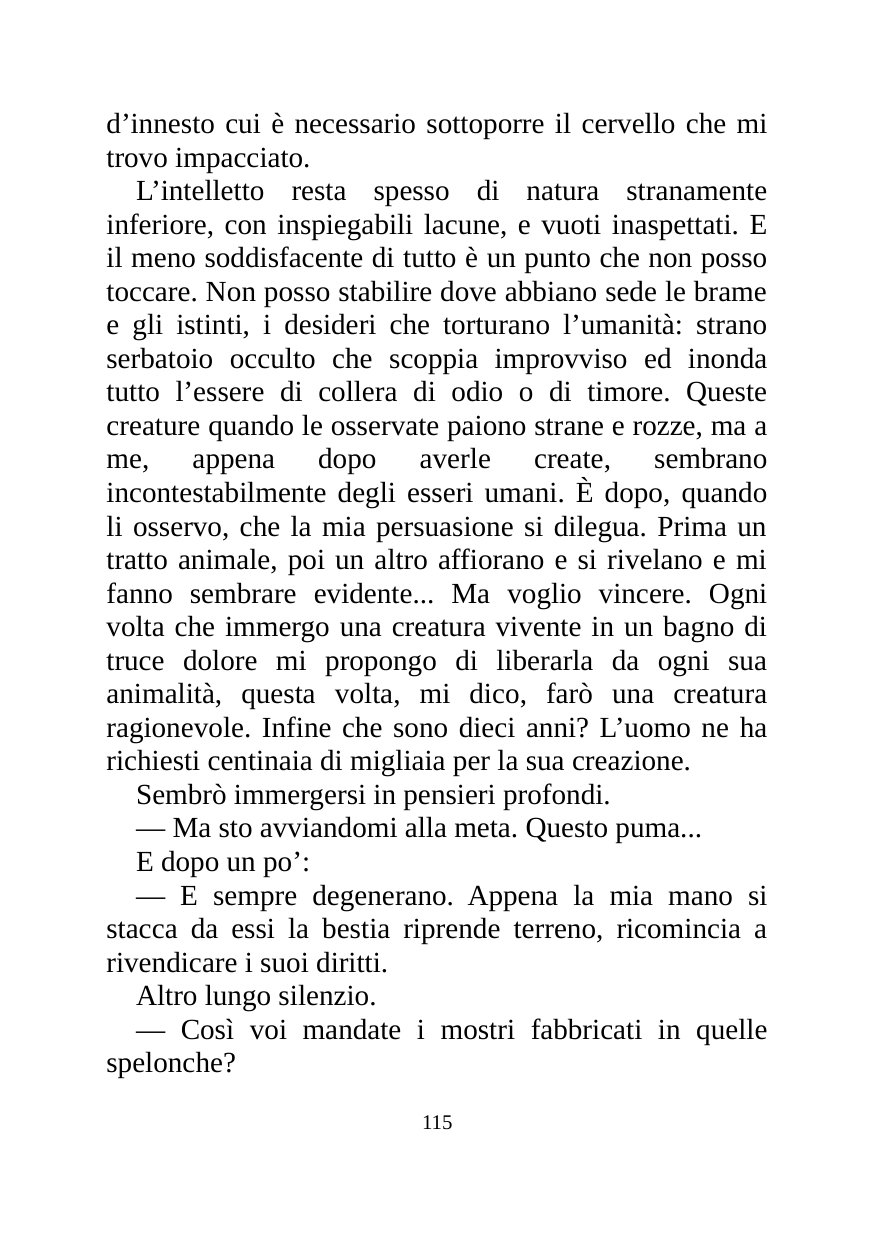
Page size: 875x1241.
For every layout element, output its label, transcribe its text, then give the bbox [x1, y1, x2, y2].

text — E sempre degenerano. Appena la mia mano si stacca da essi la bestia riprende terreno, ricomincia a rivendicare i suoi diritti. [106, 878, 768, 978]
text L’intelletto resta spesso di natura stranamente inferiore, con inspiegabili lacune, e vuoti inaspettati. E il meno soddisfacente di tutto è un punto che non posso toccare. Non posso stabilire dove abbiano sede le brame e gli istinti, i desideri che torturano l’umanità: strano serbatoio occulto che scoppia improvviso ed inonda tutto l’essere di collera di odio o di timore. Queste creature quando le osservate paiono strane e rozze, ma a me, appena dopo averle create, sembrano incontestabilmente degli esseri umani. È dopo, quando li osservo, che la mia persuasione si dilegua. Prima un tratto animale, poi un altro affiorano e si rivelano e mi fanno sembrare evidente... Ma voglio vincere. Ogni volta che immergo una creatura vivente in un bagno di truce dolore mi propongo di liberarla da ogni sua animalità, questa volta, mi dico, farò una creatura ragionevole. Infine che sono dieci anni? L’uomo ne ha richiesti centinaia di migliaia per la sua creazione. [106, 173, 768, 777]
text — Così voi mandate i mostri fabbricati in quelle spelonche? [106, 1012, 768, 1079]
text Sembrò immergersi in pensieri profondi. [106, 777, 768, 811]
text Altro lungo silenzio. [106, 978, 768, 1012]
text — Ma sto avviandomi alla meta. Questo puma... [106, 811, 768, 844]
text d’innesto cui è necessario sottoporre il cervello che mi trovo impacciato. [106, 106, 768, 173]
text E dopo un po’: [106, 844, 768, 878]
